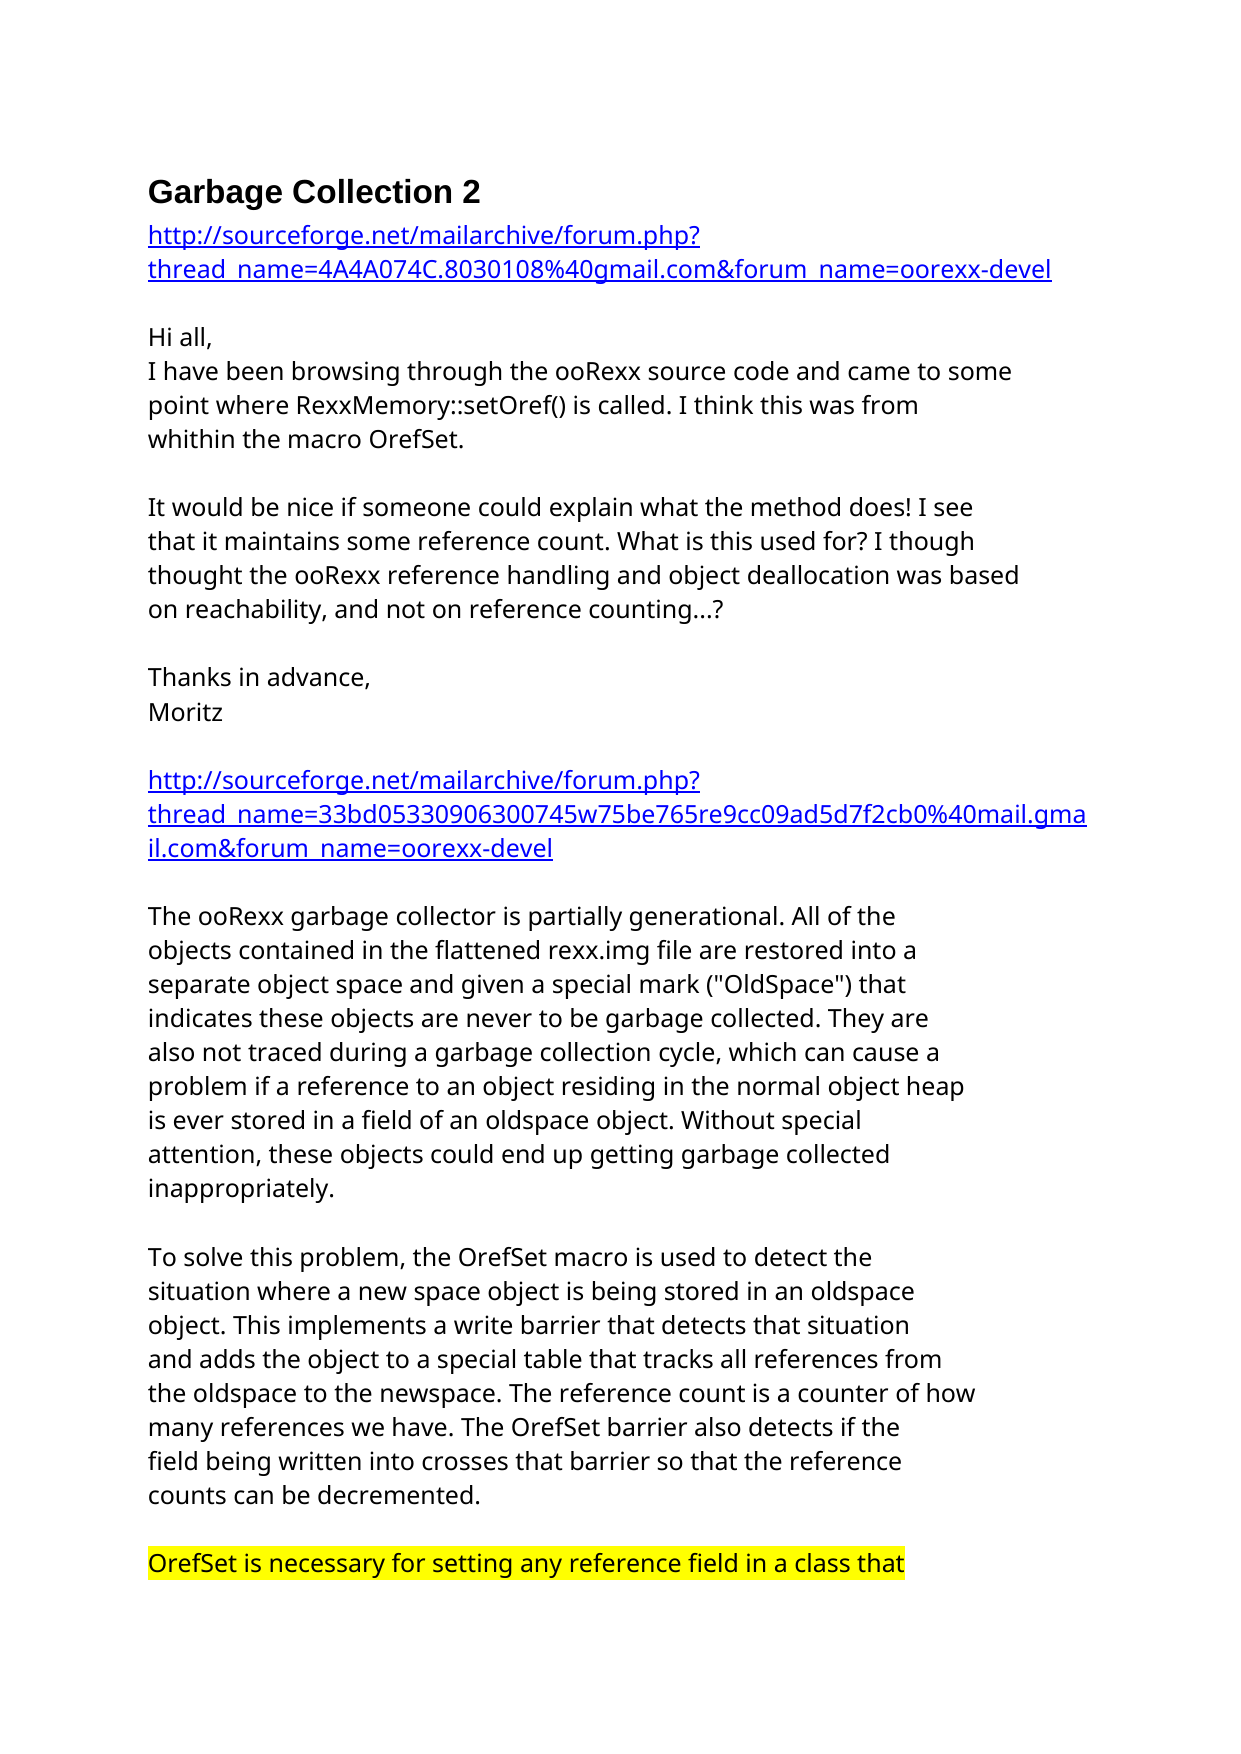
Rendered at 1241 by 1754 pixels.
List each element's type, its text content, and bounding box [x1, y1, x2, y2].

text Hi all, I have been browsing through the ooRexx source code and came to some point where RexxMemory::setOref() is called. I think this was from whithin the macro OrefSet. It would be nice if someone could explain what the method does! I see that it maintains some reference count. What is this used for? I though thought the ooRexx reference handling and object deallocation was based on reachability, and not on reference counting...? Thanks in advance, Moritz [148, 319, 1093, 728]
text The ooRexx garbage collector is partially generational. All of the objects contained in the flattened rexx.img file are restored into a separate object space and given a special mark ("OldSpace") that indicates these objects are never to be garbage collected. They are also not traced during a garbage collection cycle, which can cause a problem if a reference to an object residing in the normal object heap is ever stored in a field of an oldspace object. Without special attention, these objects could end up getting garbage collected inappropriately. To solve this problem, the OrefSet macro is used to detect the situation where a new space object is being stored in an oldspace object. This implements a write barrier that detects that situation and adds the object to a special table that tracks all references from the oldspace to the newspace. The reference count is a counter of how many references we have. The OrefSet barrier also detects if the field being written into crosses that barrier so that the reference counts can be decremented. OrefSet is necessary for setting any reference field in a class that [148, 898, 1093, 1580]
text http://sourceforge.net/mailarchive/forum.php?thread_name=33bd05330906300745w75be765re9cc09ad5d7f2cb0%40mail.gmail.com&forum_name=oorexx-devel [148, 762, 1093, 864]
subtitle Garbage Collection 2 [148, 173, 1093, 211]
text http://sourceforge.net/mailarchive/forum.php?thread_name=4A4A074C.8030108%40gmail.com&forum_name=oorexx-devel [148, 217, 1093, 285]
